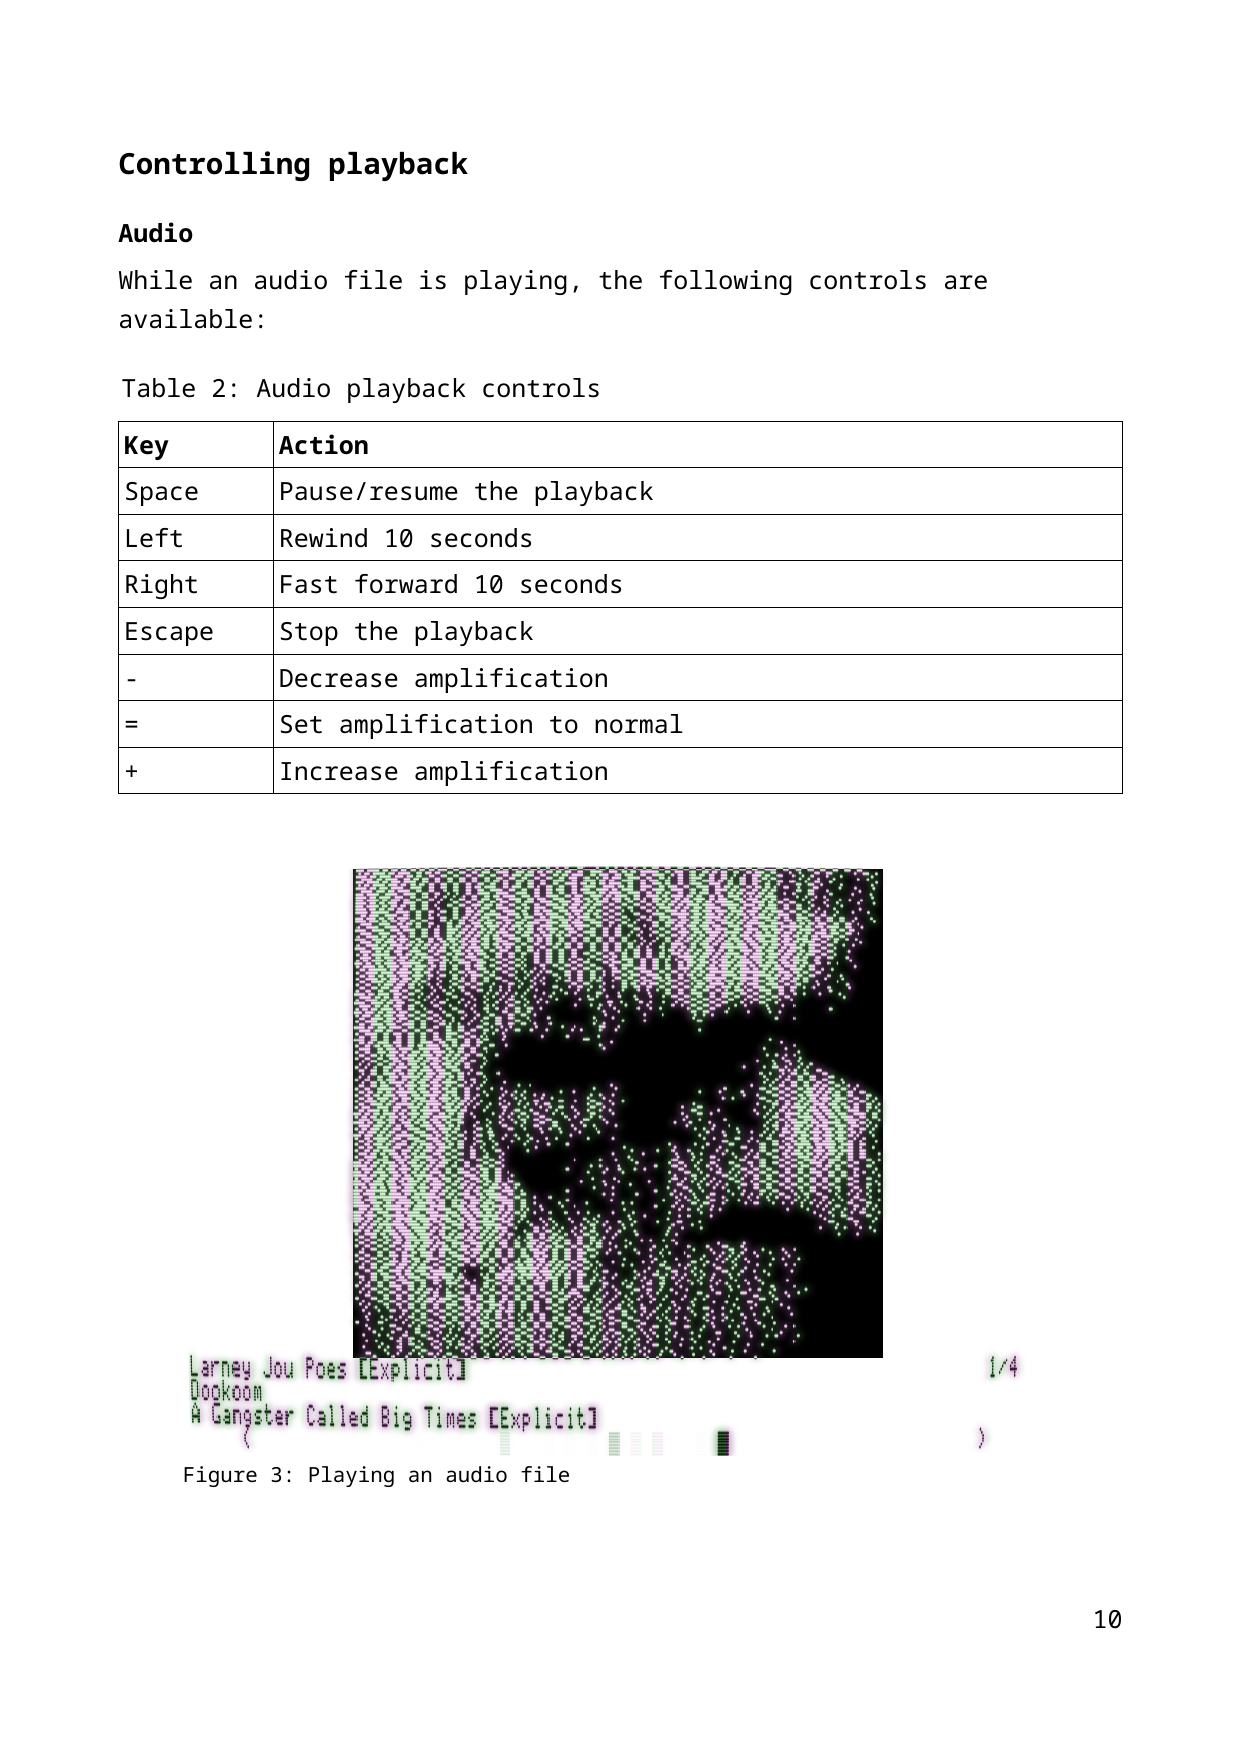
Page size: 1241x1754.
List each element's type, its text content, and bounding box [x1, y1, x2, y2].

table_cell Set amplification to normal [274, 701, 1122, 747]
picture [182, 860, 1058, 1461]
table_header Action [274, 422, 1122, 467]
table_cell Increase amplification [274, 748, 1122, 793]
text Table 2: Audio playback controls [118, 368, 1122, 408]
text While an audio file is playing, the following controls are available: [118, 263, 1122, 336]
table_cell Decrease amplification [274, 655, 1122, 700]
table_cell + [119, 748, 273, 793]
table_cell Pause/resume the playback [274, 468, 1122, 514]
text Figure 3: Playing an audio file [183, 1461, 1058, 1489]
table_cell Stop the playback [274, 608, 1122, 653]
subtitle Audio [118, 216, 1122, 250]
subtitle Controlling playback [118, 143, 1122, 183]
table_cell Left [119, 515, 273, 560]
table_cell Right [119, 561, 273, 607]
table_cell = [119, 701, 273, 747]
table_cell Rewind 10 seconds [274, 515, 1122, 560]
table_cell Escape [119, 608, 273, 653]
table_cell - [119, 655, 273, 700]
table_cell Space [119, 468, 273, 514]
table_header Key [119, 422, 273, 467]
table_cell Fast forward 10 seconds [274, 561, 1122, 607]
